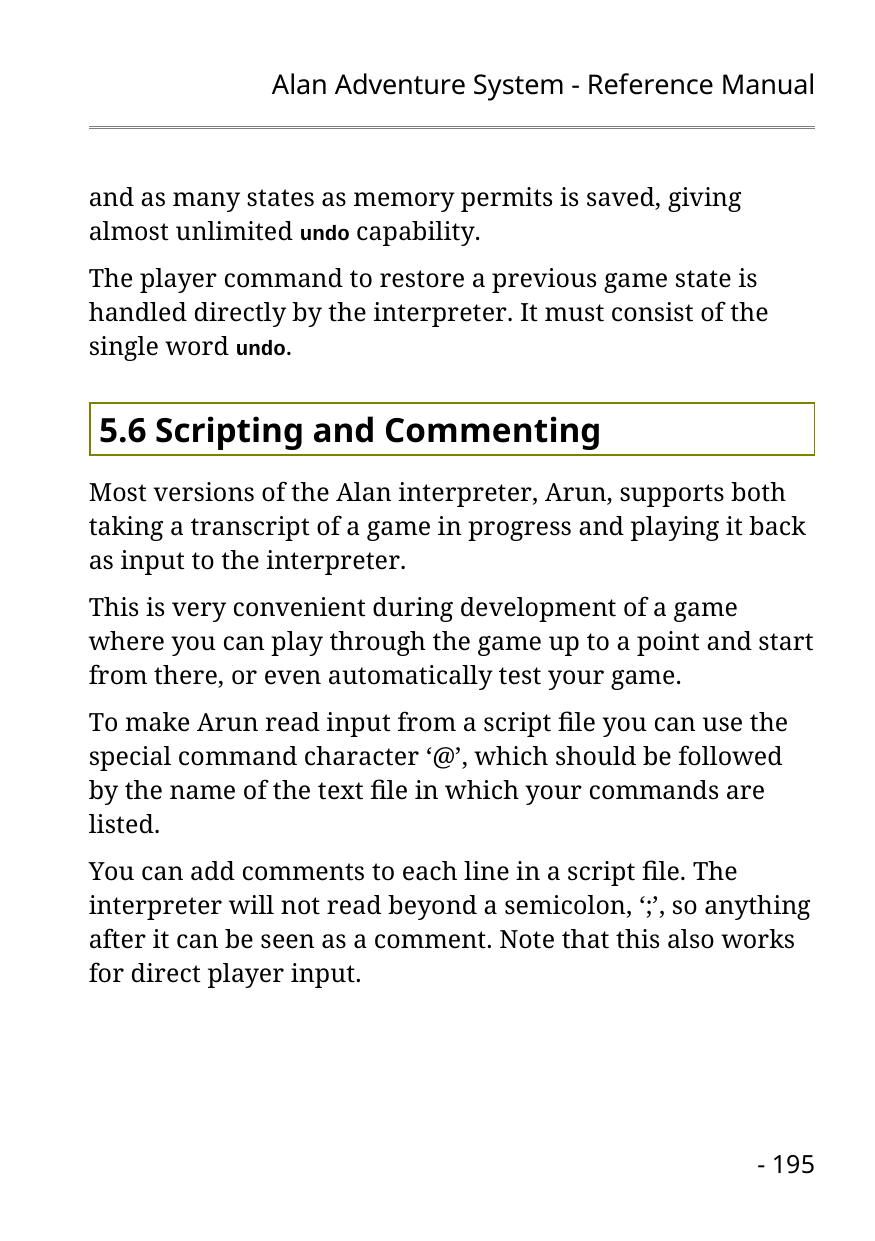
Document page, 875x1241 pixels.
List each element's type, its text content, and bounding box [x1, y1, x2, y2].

text The player command to restore a previous game state is handled directly by the interpreter. It must consist of the single word undo. [88, 261, 815, 363]
text and as many states as memory permits is saved, giving almost unlimited undo capability. [88, 180, 815, 248]
text You can add comments to each line in a script file. The interpreter will not read beyond a semicolon, ‘;’, so anything after it can be seen as a comment. Note that this also works for direct player input. [88, 854, 815, 989]
text To make Arun read input from a script file you can use the special command character ‘@’, which should be followed by the name of the text file in which your commands are listed. [88, 705, 815, 841]
text Most versions of the Alan interpreter, Arun, supports both taking a transcript of a game in progress and playing it back as input to the interpreter. [88, 475, 815, 577]
subtitle Scripting and Commenting [91, 404, 814, 454]
text This is very convenient during development of a game where you can play through the game up to a point and start from there, or even automatically test your game. [88, 590, 815, 692]
